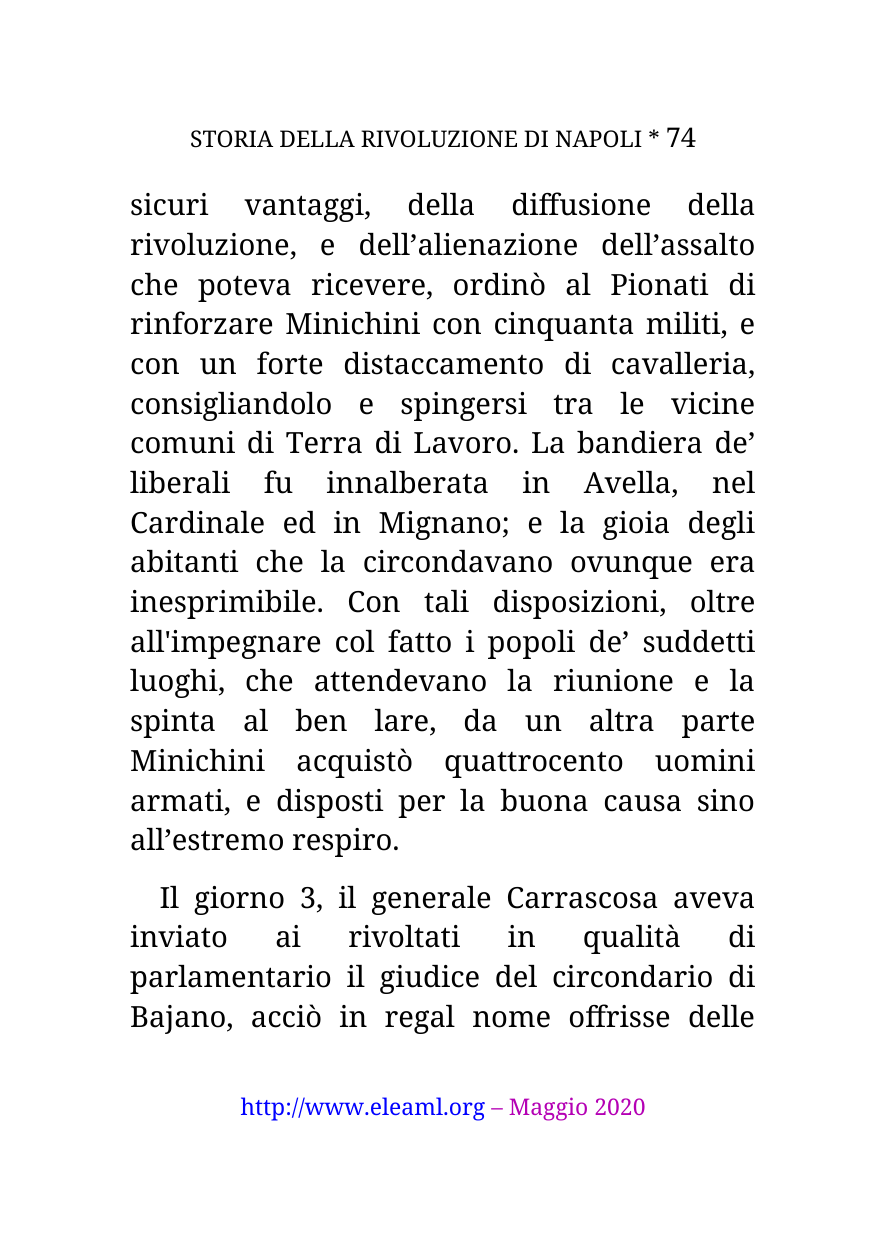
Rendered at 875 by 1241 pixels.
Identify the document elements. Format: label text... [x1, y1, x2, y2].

text Il giorno 3, il generale Carrascosa aveva inviato ai rivoltati in qualità di parlamentario il giudice del circondario di Bajano, acciò in regal nome offrisse delle [130, 877, 756, 1036]
text sicuri vantaggi, della diffusione della rivoluzione, e dell’alienazione dell’assalto che poteva ricevere, ordinò al Pionati di rinforzare Minichini con cinquanta militi, e con un forte distaccamento di cavalleria, consigliandolo e spingersi tra le vicine comuni di Terra di Lavoro. La bandiera de’ liberali fu innalberata in Avella, nel Cardinale ed in Mignano; e la gioia degli abitanti che la circondavano ovunque era inesprimibile. Con tali disposizioni, oltre all'impegnare col fatto i popoli de’ suddetti luoghi, che attendevano la riunione e la spinta al ben lare, da un altra parte Minichini acquistò quattrocento uomini armati, e disposti per la buona causa sino all’estremo respiro. [130, 184, 756, 859]
